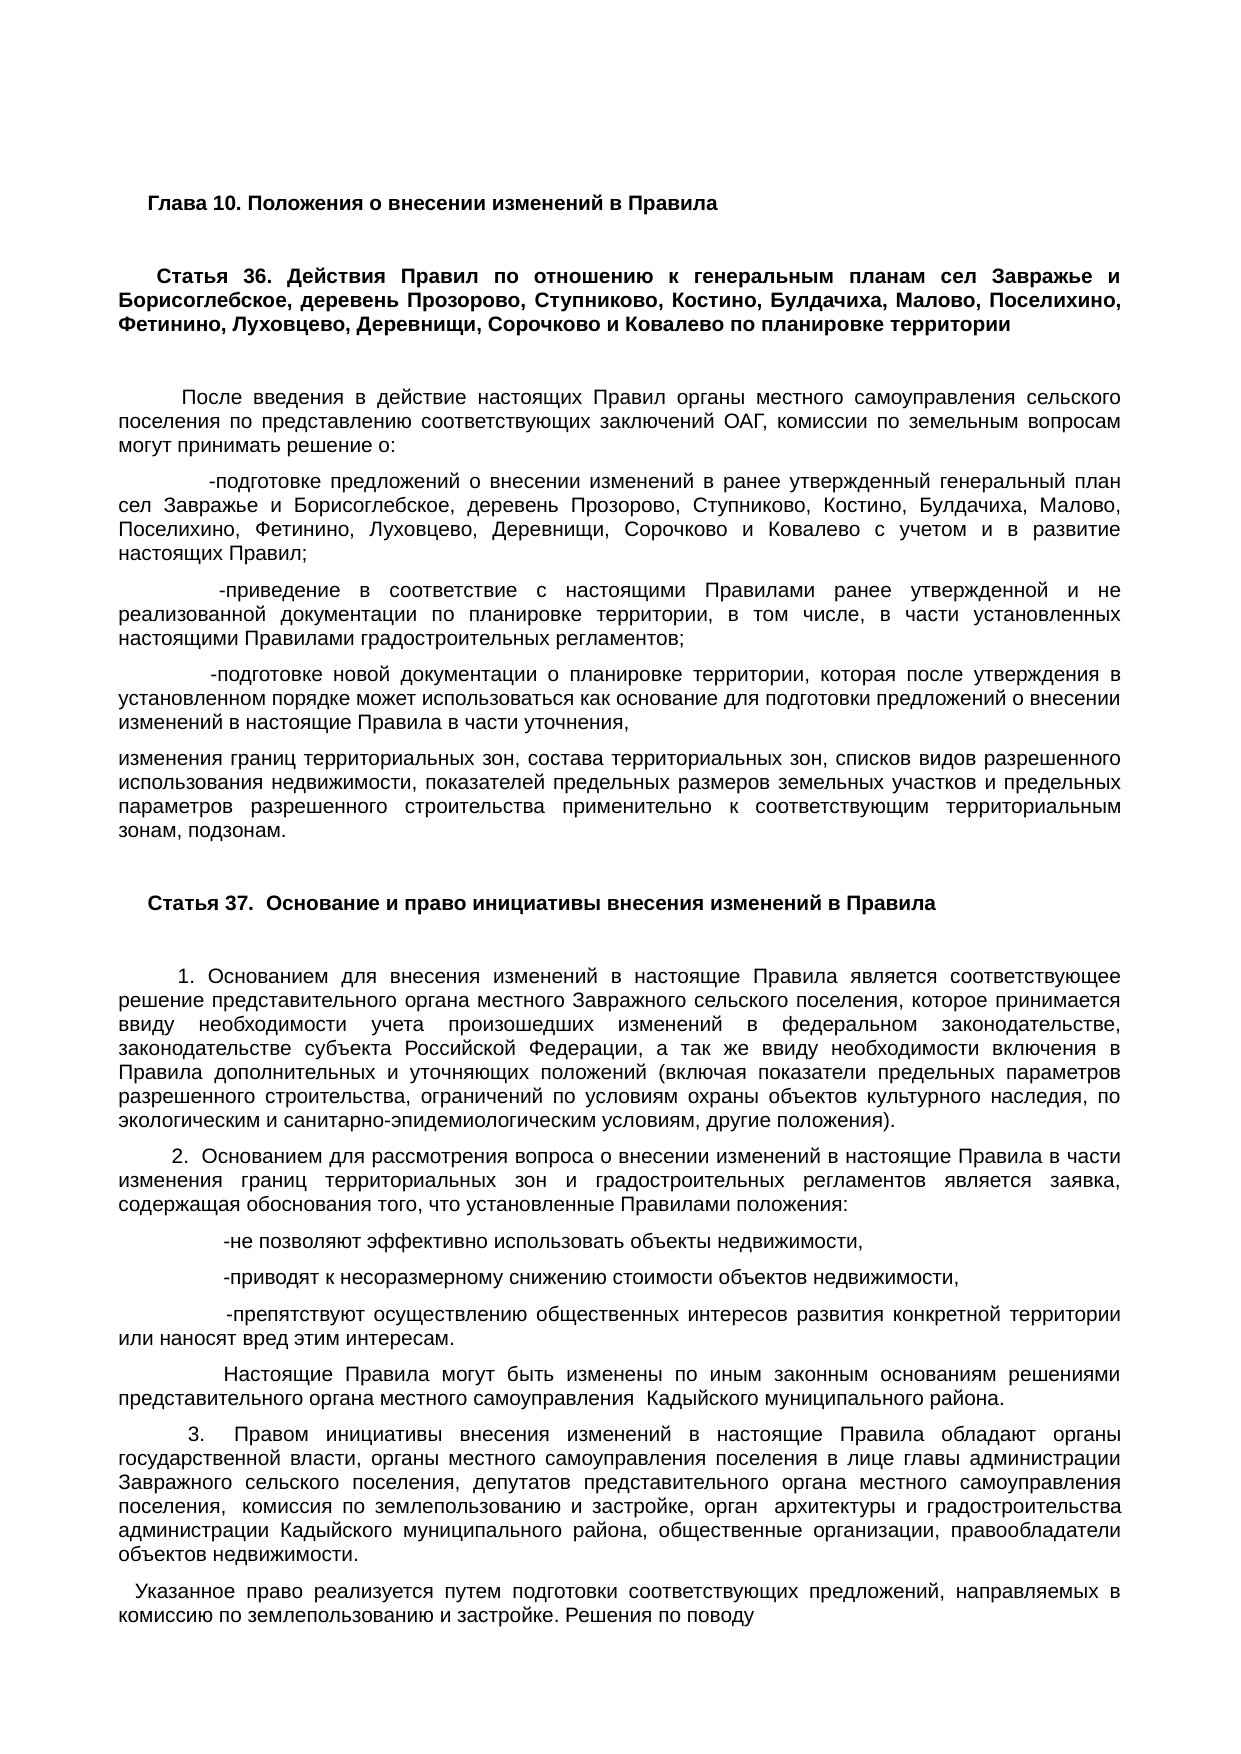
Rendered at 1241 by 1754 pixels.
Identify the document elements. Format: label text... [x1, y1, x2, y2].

text изменения границ территориальных зон, состава территориальных зон, списков видов разрешенного использования недвижимости, показателей предельных размеров земельных участков и предельных параметров разрешенного строительства применительно к соответствующим территориальным зонам, подзонам. [118, 746, 1122, 842]
text Глава 10. Положения о внесении изменений в Правила [118, 191, 1122, 215]
text -подготовке предложений о внесении изменений в ранее утвержденный генеральный план сел Завражье и Борисоглебское, деревень Прозорово, Ступниково, Костино, Булдачиха, Малово, Поселихино, Фетинино, Луховцево, Деревнищи, Сорочково и Ковалево с учетом и в развитие настоящих Правил; [118, 469, 1122, 565]
text Статья 36. Действия Правил по отношению к генеральным планам сел Завражье и Борисоглебское, деревень Прозорово, Ступниково, Костино, Булдачиха, Малово, Поселихино, Фетинино, Луховцево, Деревнищи, Сорочково и Ковалево по планировке территории [118, 264, 1122, 336]
text -приведение в соответствие с настоящими Правилами ранее утвержденной и не реализованной документации по планировке территории, в том числе, в части установленных настоящими Правилами градостроительных регламентов; [118, 577, 1122, 649]
text Указанное право реализуется путем подготовки соответствующих предложений, направляемых в комиссию по землепользованию и застройке. Решения по поводу [118, 1578, 1122, 1626]
text 1. Основанием для внесения изменений в настоящие Правила является соответствующее решение представительного органа местного Завражного сельского поселения, которое принимается ввиду необходимости учета произошедших изменений в федеральном законодательстве, законодательстве субъекта Российской Федерации, а так же ввиду необходимости включения в Правила дополнительных и уточняющих положений (включая показатели предельных параметров разрешенного строительства, ограничений по условиям охраны объектов культурного наследия, по экологическим и санитарно-эпидемиологическим условиям, другие положения). [118, 964, 1122, 1132]
text Настоящие Правила могут быть изменены по иным законным основаниям решениями представительного органа местного самоуправления Кадыйского муниципального района. [118, 1362, 1122, 1410]
text 3. Правом инициативы внесения изменений в настоящие Правила обладают органы государственной власти, органы местного самоуправления поселения в лице главы администрации Завражного сельского поселения, депутатов представительного органа местного самоуправления поселения, комиссия по землепользованию и застройке, орган архитектуры и градостроительства администрации Кадыйского муниципального района, общественные организации, правообладатели объектов недвижимости. [118, 1422, 1122, 1566]
text После введения в действие настоящих Правил органы местного самоуправления сельского поселения по представлению соответствующих заключений ОАГ, комиссии по земельным вопросам могут принимать решение о: [118, 385, 1122, 457]
text 2. Основанием для рассмотрения вопроса о внесении изменений в настоящие Правила в части изменения границ территориальных зон и градостроительных регламентов является заявка, содержащая обоснования того, что установленные Правилами положения: [118, 1144, 1122, 1216]
text -препятствуют осуществлению общественных интересов развития конкретной территории или наносят вред этим интересам. [118, 1301, 1122, 1349]
text -подготовке новой документации о планировке территории, которая после утверждения в установленном порядке может использоваться как основание для подготовки предложений о внесении изменений в настоящие Правила в части уточнения, [118, 662, 1122, 734]
text Статья 37. Основание и право инициативы внесения изменений в Правила [118, 891, 1122, 915]
text -не позволяют эффективно использовать объекты недвижимости, [118, 1228, 1122, 1252]
text -приводят к несоразмерному снижению стоимости объектов недвижимости, [118, 1265, 1122, 1289]
